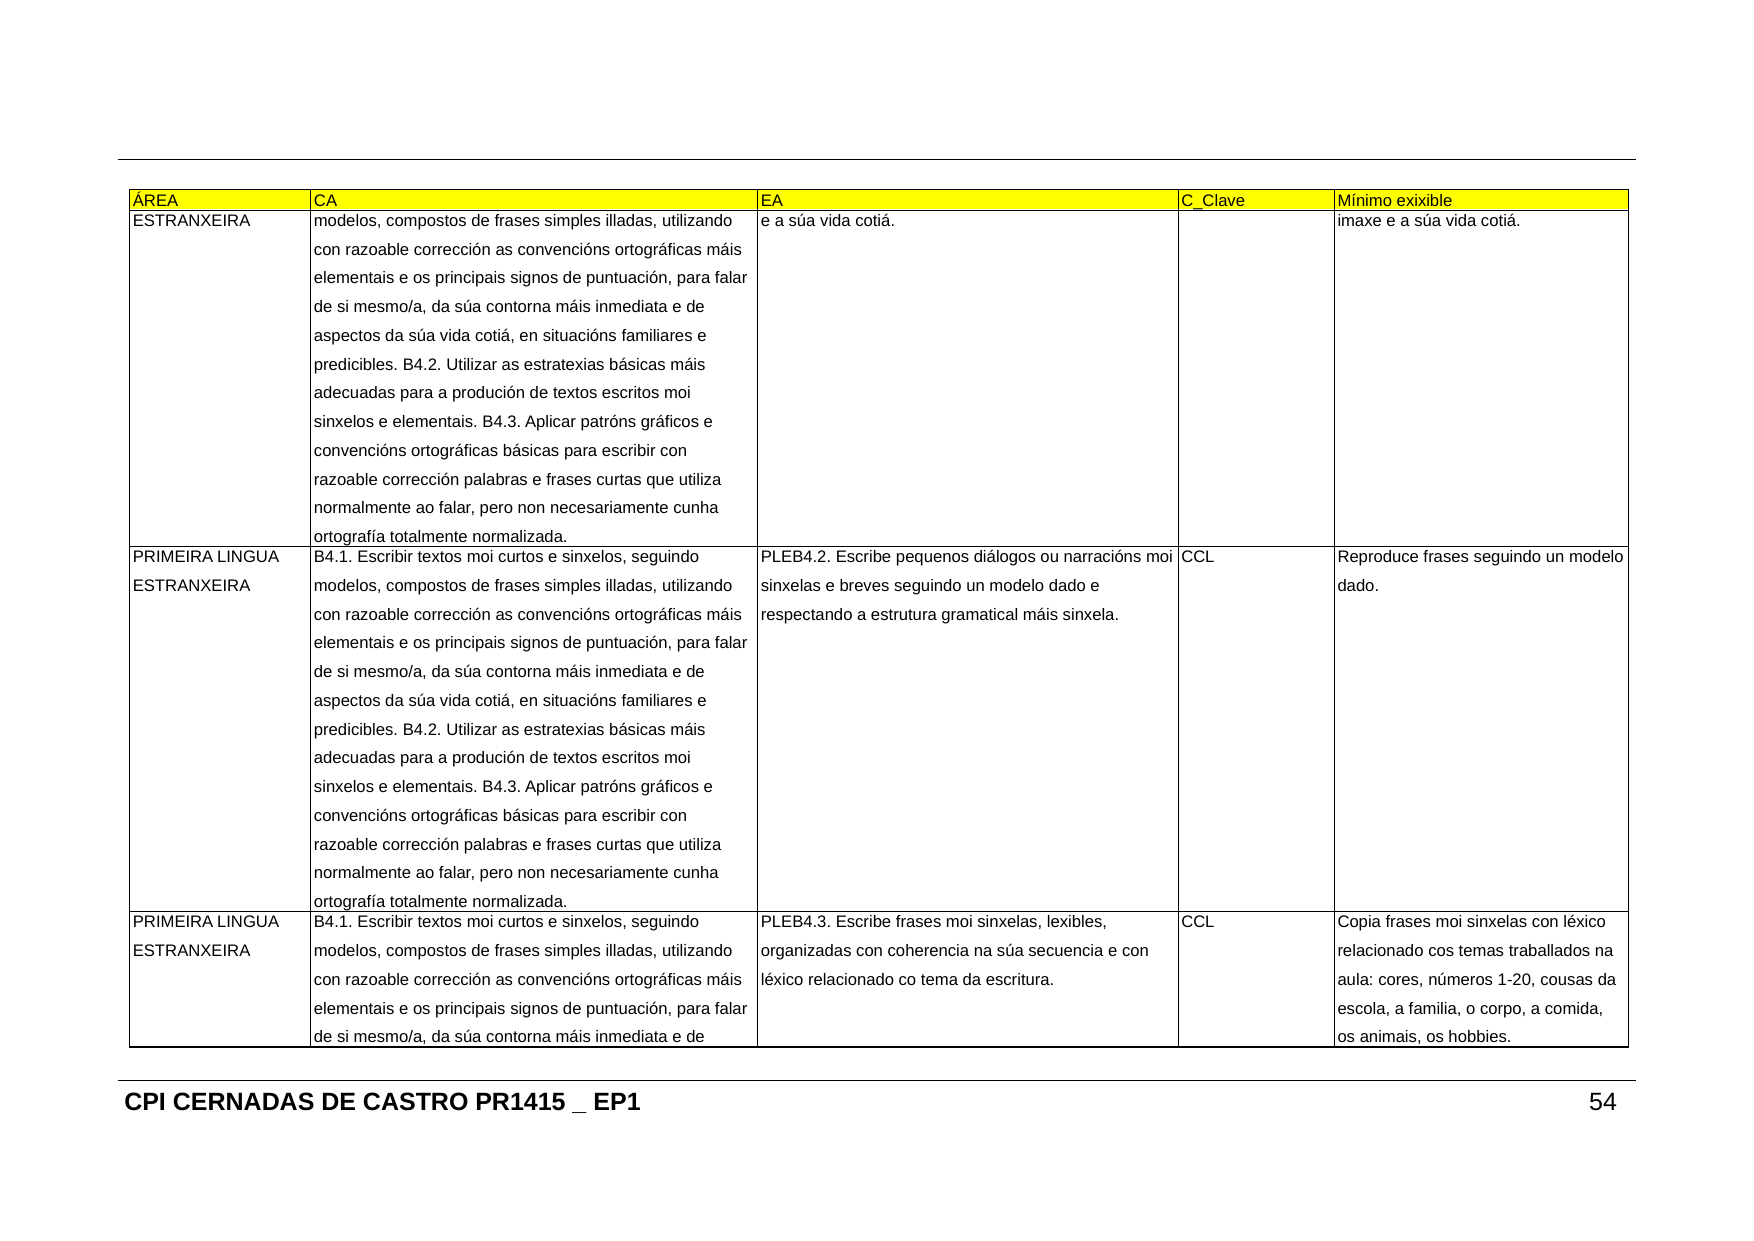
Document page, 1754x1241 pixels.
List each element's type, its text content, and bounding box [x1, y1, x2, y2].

table_header Mínimo exixible [1335, 190, 1628, 209]
table_cell e a súa vida cotiá. [758, 211, 1178, 546]
table_cell [1179, 211, 1334, 546]
table_cell B4.1. Escribir textos moi curtos e sinxelos, seguindo modelos, compostos de frases simples illadas, utilizando con razoable corrección as convencións ortográficas máis elementais e os principais signos de puntuación, para falar de si mesmo/a, da súa contorna máis inmediata e de aspectos da súa vida cotiá, en situacións familiares e predicibles. B4.2. Utilizar as estratexias básicas máis adecuadas para a produción de textos escritos moi sinxelos e elementais. B4.3. Aplicar patróns gráficos e convencións ortográficas básicas para escribir con razoable corrección palabras e frases curtas que utiliza normalmente ao falar, pero non necesariamente cunha ortografía totalmente normalizada. [311, 547, 757, 911]
table_header CA [311, 190, 757, 209]
table_header ÁREA [130, 190, 310, 209]
table_cell CCL [1179, 912, 1334, 1046]
table_header C_Clave [1179, 190, 1334, 209]
table_cell ESTRANXEIRA [130, 211, 310, 546]
table_cell B4.1. Escribir textos moi curtos e sinxelos, seguindo modelos, compostos de frases simples illadas, utilizando con razoable corrección as convencións ortográficas máis elementais e os principais signos de puntuación, para falar de si mesmo/a, da súa contorna máis inmediata e de [311, 912, 757, 1046]
table_cell PRIMEIRA LINGUA ESTRANXEIRA [130, 547, 310, 911]
table_cell PLEB4.2. Escribe pequenos diálogos ou narracións moi sinxelas e breves seguindo un modelo dado e respectando a estrutura gramatical máis sinxela. [758, 547, 1178, 911]
table_cell Reproduce frases seguindo un modelo dado. [1335, 547, 1628, 911]
table_cell CCL [1179, 547, 1334, 911]
table_cell modelos, compostos de frases simples illadas, utilizando con razoable corrección as convencións ortográficas máis elementais e os principais signos de puntuación, para falar de si mesmo/a, da súa contorna máis inmediata e de aspectos da súa vida cotiá, en situacións familiares e predicibles. B4.2. Utilizar as estratexias básicas máis adecuadas para a produción de textos escritos moi sinxelos e elementais. B4.3. Aplicar patróns gráficos e convencións ortográficas básicas para escribir con razoable corrección palabras e frases curtas que utiliza normalmente ao falar, pero non necesariamente cunha ortografía totalmente normalizada. [311, 211, 757, 546]
table_cell imaxe e a súa vida cotiá. [1335, 211, 1628, 546]
table_cell Copia frases moi sinxelas con léxico relacionado cos temas traballados na aula: cores, números 1-20, cousas da escola, a familia, o corpo, a comida, os animais, os hobbies. [1335, 912, 1628, 1046]
table_cell PLEB4.3. Escribe frases moi sinxelas, lexibles, organizadas con coherencia na súa secuencia e con léxico relacionado co tema da escritura. [758, 912, 1178, 1046]
table_cell PRIMEIRA LINGUA ESTRANXEIRA [130, 912, 310, 1046]
table_header EA [758, 190, 1178, 209]
